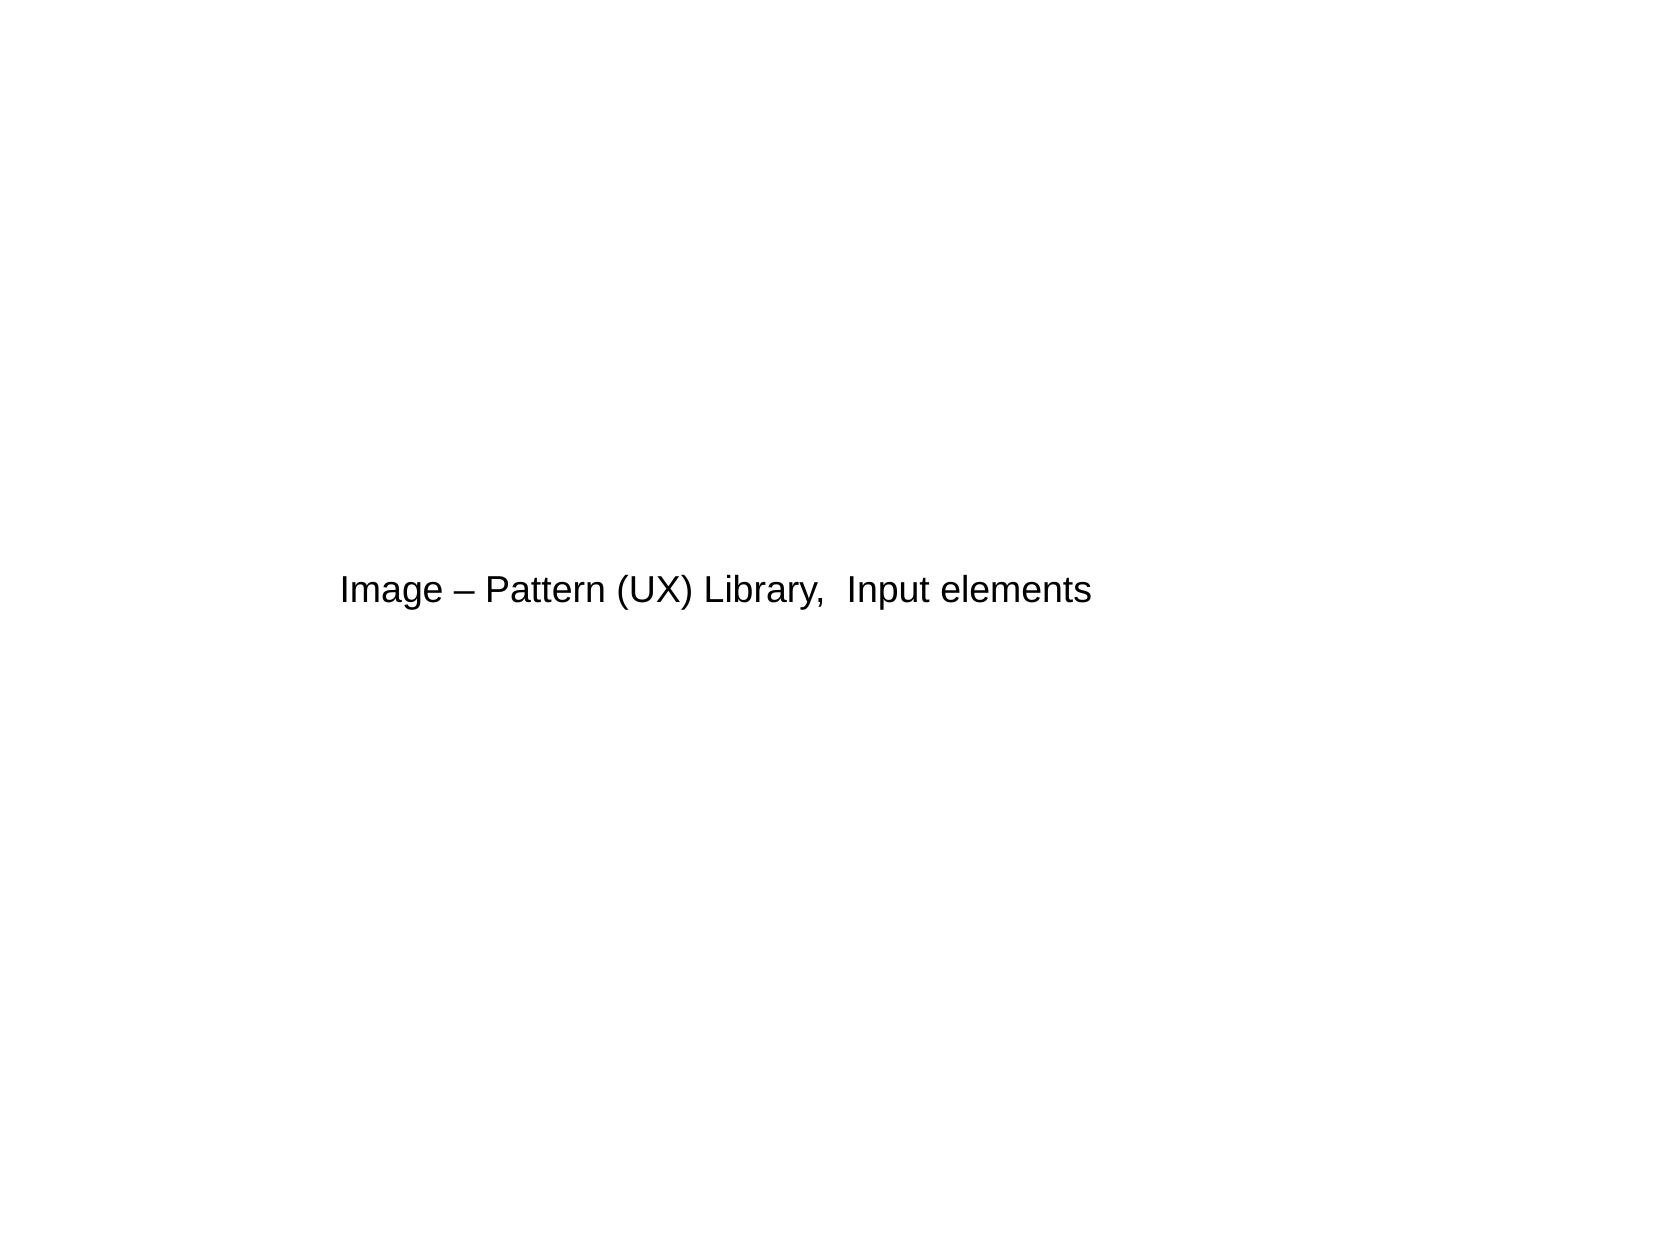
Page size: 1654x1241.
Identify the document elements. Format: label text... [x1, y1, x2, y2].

text_box Image – Pattern (UX) Library, Input elements [324, 561, 1107, 618]
